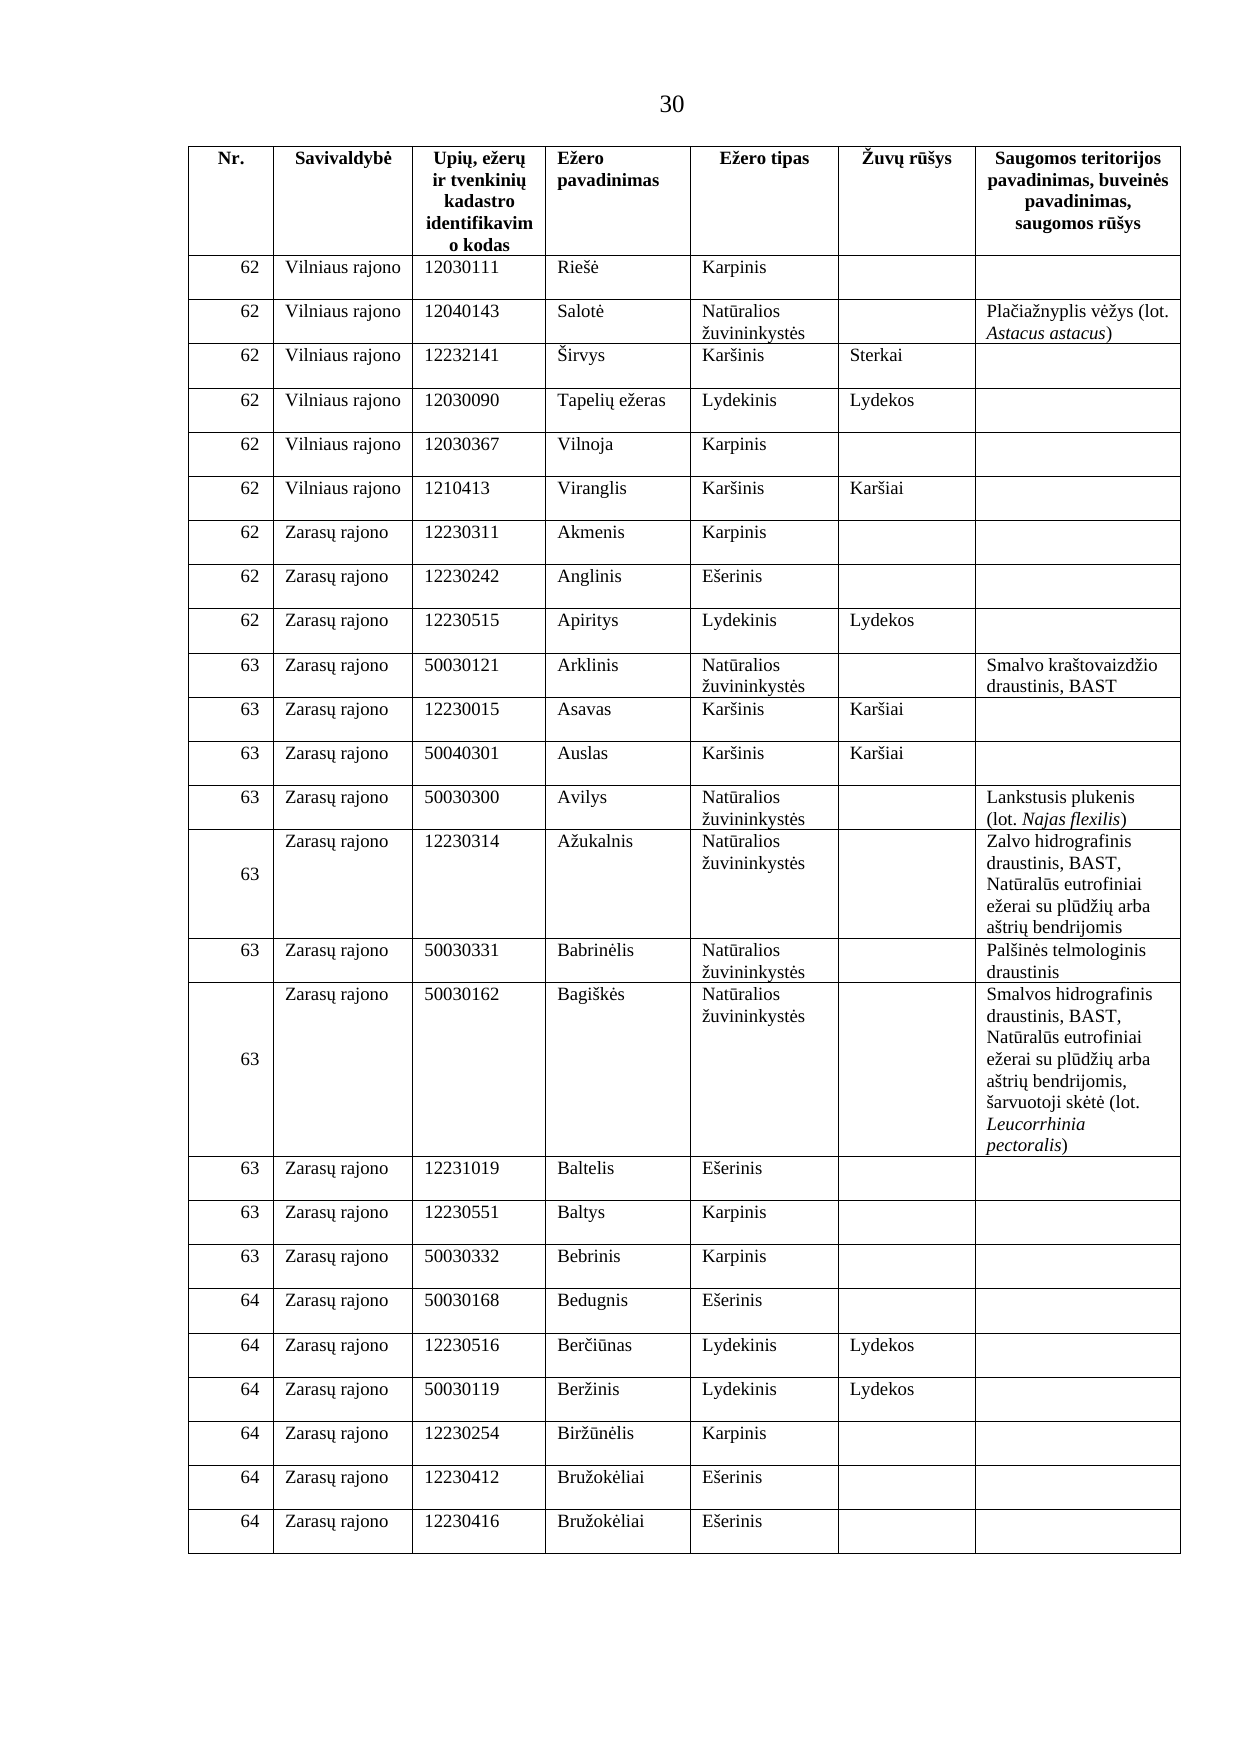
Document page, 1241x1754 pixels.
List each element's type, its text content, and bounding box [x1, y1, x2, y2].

table_cell Ešerinis [691, 1466, 838, 1509]
table_cell Smalvo kraštovaizdžio draustinis, BAST [976, 654, 1180, 697]
table_cell [976, 1510, 1180, 1553]
table_cell Bedugnis [546, 1289, 690, 1332]
table_cell Zarasų rajono [274, 742, 412, 785]
table_cell [839, 1510, 975, 1553]
table_cell Salotė [546, 300, 690, 343]
table_cell Bebrinis [546, 1245, 690, 1288]
table_cell Asavas [546, 698, 690, 741]
table_cell Zarasų rajono [274, 1378, 412, 1421]
table_cell 637. [189, 1157, 273, 1200]
table_cell Zarasų rajono [274, 1510, 412, 1553]
table_cell Vilnoja [546, 433, 690, 476]
table_cell Karpinis [691, 256, 838, 299]
table_cell 626. [189, 477, 273, 520]
table_cell Zarasų rajono [274, 939, 412, 982]
table_cell [839, 983, 975, 1156]
table_cell [976, 565, 1180, 608]
table_cell 12230516 [413, 1334, 545, 1377]
table_cell 50030332 [413, 1245, 545, 1288]
table_cell [839, 300, 975, 343]
table_cell Zarasų rajono [274, 1289, 412, 1332]
table_cell 12230416 [413, 1510, 545, 1553]
table_cell 12030111 [413, 256, 545, 299]
table_cell 1210413 [413, 477, 545, 520]
table_cell 50030162 [413, 983, 545, 1156]
table_cell [839, 1245, 975, 1288]
table_cell [976, 477, 1180, 520]
table_cell 12230242 [413, 565, 545, 608]
table_cell 50030300 [413, 786, 545, 829]
table_cell Vilniaus rajono [274, 344, 412, 387]
table_cell 644. [189, 1466, 273, 1509]
table_cell Akmenis [546, 521, 690, 564]
table_cell Zarasų rajono [274, 654, 412, 697]
table_cell 623. [189, 344, 273, 387]
table_cell 630. [189, 654, 273, 697]
table_cell 627. [189, 521, 273, 564]
table_cell 12230015 [413, 698, 545, 741]
table_cell [839, 1157, 975, 1200]
table_cell Zarasų rajono [274, 1245, 412, 1288]
table_cell Karšinis [691, 742, 838, 785]
table_cell 645. [189, 1510, 273, 1553]
table_header Upių, ežerų ir tvenkinių kadastro identifikavimo kodas [413, 147, 545, 255]
table_cell Baltelis [546, 1157, 690, 1200]
table_cell 641. [189, 1334, 273, 1377]
table_cell Ešerinis [691, 1157, 838, 1200]
table_cell [976, 1289, 1180, 1332]
table_cell [839, 786, 975, 829]
table_cell [976, 521, 1180, 564]
table_cell Vilniaus rajono [274, 477, 412, 520]
table_cell [976, 1334, 1180, 1377]
table_cell Lydekos [839, 1378, 975, 1421]
table_cell 50030119 [413, 1378, 545, 1421]
table_cell 12040143 [413, 300, 545, 343]
table_cell 12230515 [413, 609, 545, 652]
table_cell 632. [189, 742, 273, 785]
table_cell Natūralios žuvininkystės [691, 830, 838, 938]
table_cell Karšiai [839, 698, 975, 741]
table_cell Ažukalnis [546, 830, 690, 938]
table_cell 50030121 [413, 654, 545, 697]
table_cell Karšinis [691, 344, 838, 387]
table_cell 629. [189, 609, 273, 652]
table_cell Lydekos [839, 1334, 975, 1377]
table_cell Natūralios žuvininkystės [691, 983, 838, 1156]
table_cell Karšinis [691, 698, 838, 741]
table_cell 12230314 [413, 830, 545, 938]
table_cell Karpinis [691, 433, 838, 476]
table_cell 631. [189, 698, 273, 741]
table_cell Zarasų rajono [274, 698, 412, 741]
table_header Saugomos teritorijos pavadinimas, buveinės pavadinimas, saugomos rūšys [976, 147, 1180, 255]
table_cell Biržūnėlis [546, 1422, 690, 1465]
table_cell 12230412 [413, 1466, 545, 1509]
table_cell 12231019 [413, 1157, 545, 1200]
table_cell Zarasų rajono [274, 1466, 412, 1509]
table_cell Zarasų rajono [274, 1422, 412, 1465]
table_cell [976, 1201, 1180, 1244]
table_cell Karpinis [691, 1422, 838, 1465]
table_cell [839, 1422, 975, 1465]
table_cell Zarasų rajono [274, 983, 412, 1156]
table_cell 622. [189, 300, 273, 343]
table_cell Karpinis [691, 521, 838, 564]
table_cell Riešė [546, 256, 690, 299]
table_cell Tapelių ežeras [546, 389, 690, 432]
table_cell Viranglis [546, 477, 690, 520]
table_cell Ešerinis [691, 1289, 838, 1332]
table_cell [839, 1289, 975, 1332]
table_cell [976, 698, 1180, 741]
table_cell Zarasų rajono [274, 609, 412, 652]
table_cell Vilniaus rajono [274, 433, 412, 476]
table_cell Karpinis [691, 1201, 838, 1244]
table_cell 642. [189, 1378, 273, 1421]
table_cell Sterkai [839, 344, 975, 387]
table_cell Smalvos hidrografinis draustinis, BAST, Natūralūs eutrofiniai ežerai su plūdžių arba aštrių bendrijomis, šarvuotoji skėtė (lot. Leucorrhinia pectoralis) [976, 983, 1180, 1156]
table_cell Zarasų rajono [274, 1334, 412, 1377]
table_cell 12230311 [413, 521, 545, 564]
table_cell [839, 1466, 975, 1509]
table_cell 635. [189, 939, 273, 982]
table_cell [976, 1422, 1180, 1465]
table_cell Beržinis [546, 1378, 690, 1421]
table_cell 643. [189, 1422, 273, 1465]
table_cell [976, 433, 1180, 476]
table_cell Lydekinis [691, 609, 838, 652]
table_cell 625. [189, 433, 273, 476]
table_cell Natūralios žuvininkystės [691, 939, 838, 982]
table_cell Lydekos [839, 389, 975, 432]
table_cell Lydekinis [691, 1378, 838, 1421]
table_cell [976, 742, 1180, 785]
table_cell 12232141 [413, 344, 545, 387]
table_cell 640. [189, 1289, 273, 1332]
table_cell 50030331 [413, 939, 545, 982]
table_cell [976, 1157, 1180, 1200]
table_cell Avilys [546, 786, 690, 829]
table_cell Bružokėliai [546, 1466, 690, 1509]
table_cell Vilniaus rajono [274, 300, 412, 343]
table_cell [976, 389, 1180, 432]
table_cell Bagiškės [546, 983, 690, 1156]
table_cell [839, 433, 975, 476]
table_cell [839, 830, 975, 938]
table_cell [839, 654, 975, 697]
table_cell Anglinis [546, 565, 690, 608]
table_cell Zarasų rajono [274, 565, 412, 608]
table_cell 628. [189, 565, 273, 608]
table_cell [976, 344, 1180, 387]
table_cell [976, 1466, 1180, 1509]
table_cell Zarasų rajono [274, 1157, 412, 1200]
table_cell Zalvo hidrografinis draustinis, BAST, Natūralūs eutrofiniai ežerai su plūdžių arba aštrių bendrijomis [976, 830, 1180, 938]
table_cell Vilniaus rajono [274, 256, 412, 299]
table_cell Plačiažnyplis vėžys (lot. Astacus astacus) [976, 300, 1180, 343]
table_cell Palšinės telmologinis draustinis [976, 939, 1180, 982]
table_cell Berčiūnas [546, 1334, 690, 1377]
table_cell 624. [189, 389, 273, 432]
table_cell Ešerinis [691, 1510, 838, 1553]
table_cell [839, 565, 975, 608]
table_cell Zarasų rajono [274, 1201, 412, 1244]
table_cell Karšiai [839, 742, 975, 785]
table_cell Baltys [546, 1201, 690, 1244]
table_cell Natūralios žuvininkystės [691, 654, 838, 697]
table_cell [839, 521, 975, 564]
table_cell 633. [189, 786, 273, 829]
table_cell Natūralios žuvininkystės [691, 786, 838, 829]
table_header Ežero pavadinimas [546, 147, 690, 255]
table_cell Lydekinis [691, 389, 838, 432]
table_cell Vilniaus rajono [274, 389, 412, 432]
table_cell Karšiai [839, 477, 975, 520]
table_cell Karpinis [691, 1245, 838, 1288]
table_header Nr. [189, 147, 273, 255]
table_cell Apiritys [546, 609, 690, 652]
table_cell 12030090 [413, 389, 545, 432]
table_cell [976, 256, 1180, 299]
table_cell [976, 1378, 1180, 1421]
table_header Ežero tipas [691, 147, 838, 255]
table_cell [839, 1201, 975, 1244]
table_cell Auslas [546, 742, 690, 785]
table_cell 621. [189, 256, 273, 299]
table_cell Arklinis [546, 654, 690, 697]
table_cell Zarasų rajono [274, 786, 412, 829]
table_cell Karšinis [691, 477, 838, 520]
table_cell 639. [189, 1245, 273, 1288]
table_cell Bružokėliai [546, 1510, 690, 1553]
table_cell Širvys [546, 344, 690, 387]
table_cell 634. [189, 830, 273, 938]
table_cell 12230551 [413, 1201, 545, 1244]
table_cell 50030168 [413, 1289, 545, 1332]
table_cell 636. [189, 983, 273, 1156]
table_cell Lydekinis [691, 1334, 838, 1377]
table_cell Lankstusis plukenis (lot. Najas flexilis) [976, 786, 1180, 829]
table_cell [839, 256, 975, 299]
table_cell 12230254 [413, 1422, 545, 1465]
table_cell 50040301 [413, 742, 545, 785]
table_cell 12030367 [413, 433, 545, 476]
table_cell Zarasų rajono [274, 830, 412, 938]
table_cell Lydekos [839, 609, 975, 652]
table_header Savivaldybė [274, 147, 412, 255]
table_cell Ešerinis [691, 565, 838, 608]
table_cell Zarasų rajono [274, 521, 412, 564]
table_cell 638. [189, 1201, 273, 1244]
table_cell [976, 1245, 1180, 1288]
table_header Žuvų rūšys [839, 147, 975, 255]
table_cell [839, 939, 975, 982]
table_cell Natūralios žuvininkystės [691, 300, 838, 343]
table_cell [976, 609, 1180, 652]
table_cell Babrinėlis [546, 939, 690, 982]
